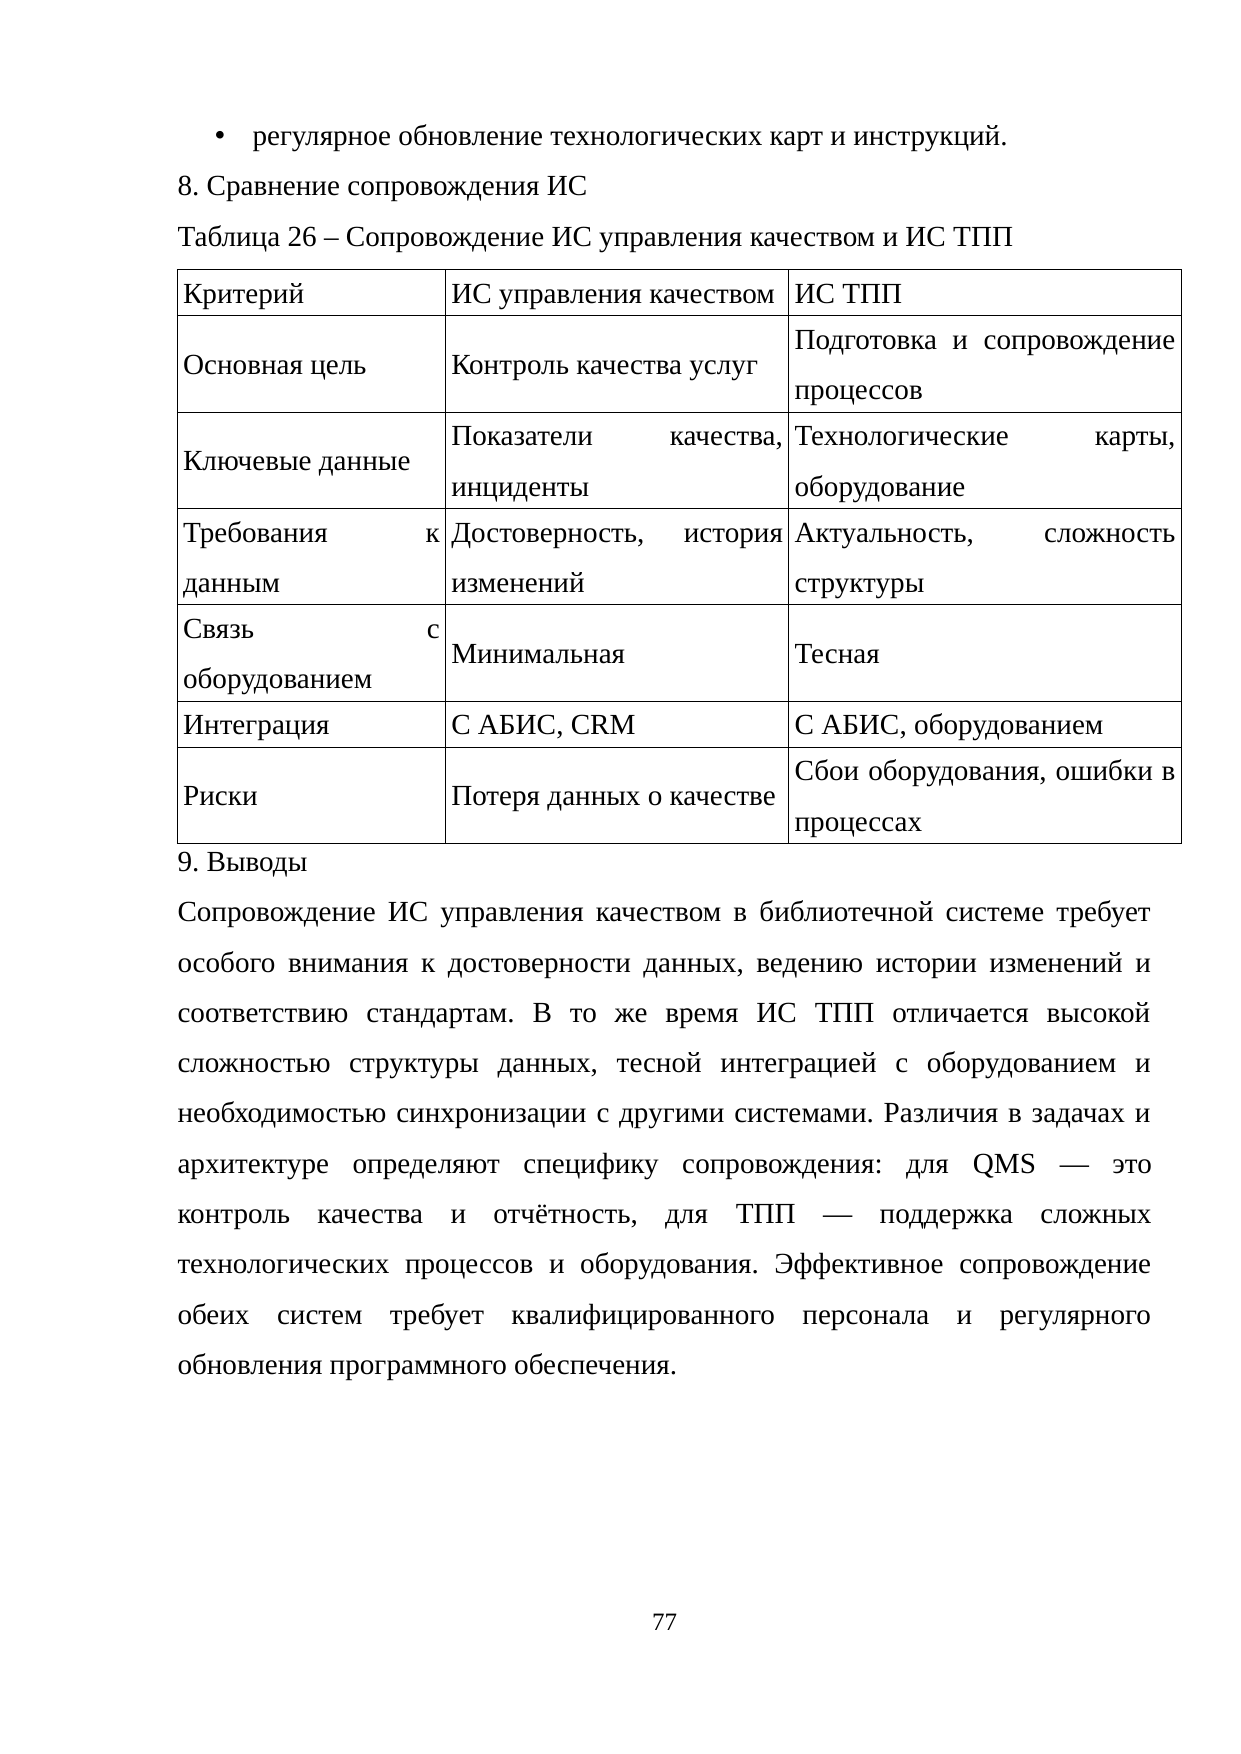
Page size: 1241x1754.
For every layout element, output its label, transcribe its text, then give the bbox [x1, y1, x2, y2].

table_cell Потеря данных о качестве [446, 748, 788, 843]
table_cell Тесная [789, 605, 1181, 701]
table_cell Сбои оборудования, ошибки в процессах [789, 748, 1181, 843]
text 9. Выводы [177, 844, 1152, 878]
table_header Критерий [178, 270, 445, 315]
table_cell Требования к данным [178, 509, 445, 604]
table_cell Связь с оборудованием [178, 605, 445, 701]
table_cell Минимальная [446, 605, 788, 701]
text 8. Сравнение сопровождения ИС [177, 168, 1152, 202]
table_cell Показатели качества, инциденты [446, 413, 788, 508]
table_cell Технологические карты, оборудование [789, 413, 1181, 508]
table_cell Риски [178, 748, 445, 843]
table_cell Подготовка и сопровождение процессов [789, 316, 1181, 412]
table_cell Ключевые данные [178, 413, 445, 508]
table_cell Контроль качества услуг [446, 316, 788, 412]
table_cell Актуальность, сложность структуры [789, 509, 1181, 604]
table_header ИС ТПП [789, 270, 1181, 315]
table_header ИС управления качеством [446, 270, 788, 315]
table_cell С АБИС, оборудованием [789, 702, 1181, 747]
list регулярное обновление технологических карт и инструкций. [215, 118, 1152, 152]
text Таблица 26 – Сопровождение ИС управления качеством и ИС ТПП [177, 219, 1152, 252]
text Сопровождение ИС управления качеством в библиотечной системе требует особого внимания к достоверности данных, ведению истории изменений и соответствию стандартам. В то же время ИС ТПП отличается высокой сложностью структуры данных, тесной интеграцией с оборудованием и необходимостью синхронизации с другими системами. Различия в задачах и архитектуре определяют специфику сопровождения: для QMS — это контроль качества и отчётность, для ТПП — поддержка сложных технологических процессов и оборудования. Эффективное сопровождение обеих систем требует квалифицированного персонала и регулярного обновления программного обеспечения. [177, 894, 1152, 1381]
table_cell Интеграция [178, 702, 445, 747]
table_cell С АБИС, CRM [446, 702, 788, 747]
table_cell Достоверность, история изменений [446, 509, 788, 604]
table_cell Основная цель [178, 316, 445, 412]
